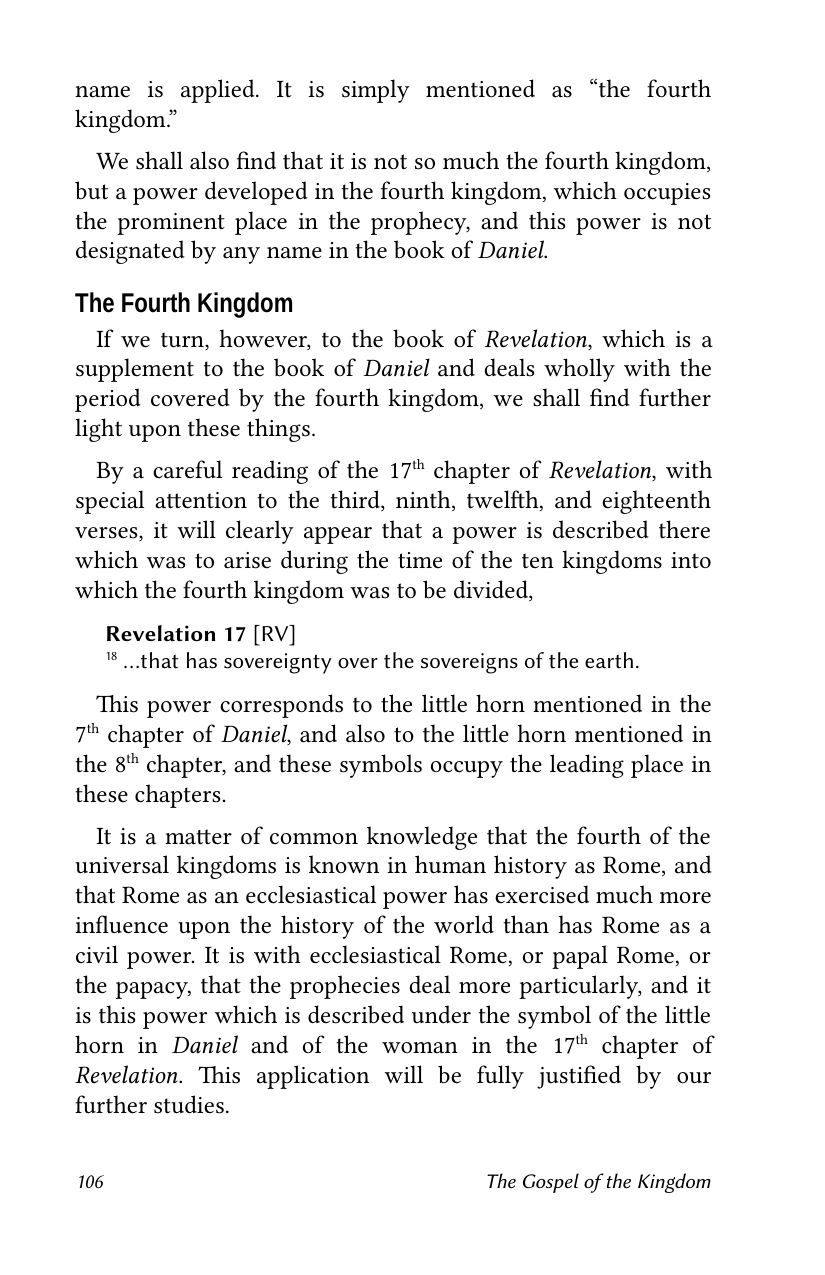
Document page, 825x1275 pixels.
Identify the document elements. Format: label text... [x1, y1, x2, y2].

text It is a matter of common knowledge that the fourth of the universal kingdoms is known in human history as Rome, and that Rome as an ecclesiastical power has exercised much more influence upon the history of the world than has Rome as a civil power. It is with ecclesiastical Rome, or papal Rome, or the papacy, that the prophecies deal more particularly, and it is this power which is described under the symbol of the little horn in Daniel and of the woman in the 17th chapter of Revelation. This application will be fully justified by our further studies. [75, 822, 712, 1119]
text name is applied. It is simply mentioned as “the fourth kingdom.” [75, 75, 712, 133]
subtitle The Fourth Kingdom [75, 287, 712, 318]
text If we turn, however, to the book of Revelation, which is a supplement to the book of Daniel and deals wholly with the period covered by the fourth kingdom, we shall find further light upon these things. [75, 324, 712, 443]
text We shall also find that it is not so much the fourth kingdom, but a power developed in the fourth kingdom, which occupies the prominent place in the prophecy, and this power is not designated by any name in the book of Daniel. [75, 147, 712, 265]
text This power corresponds to the little horn mentioned in the 7th chapter of Daniel, and also to the little horn mentioned in the 8th chapter, and these symbols occupy the leading place in these chapters. [75, 690, 712, 808]
text Revelation 17 [RV] [105, 621, 712, 647]
text By a careful reading of the 17th chapter of Revelation, with special attention to the third, ninth, twelfth, and eighteenth verses, it will clearly appear that a power is described there which was to arise during the time of the ten kingdoms into which the fourth kingdom was to be divided, [75, 456, 712, 604]
text 18 ...that has sovereignty over the sovereigns of the earth. [105, 648, 682, 674]
